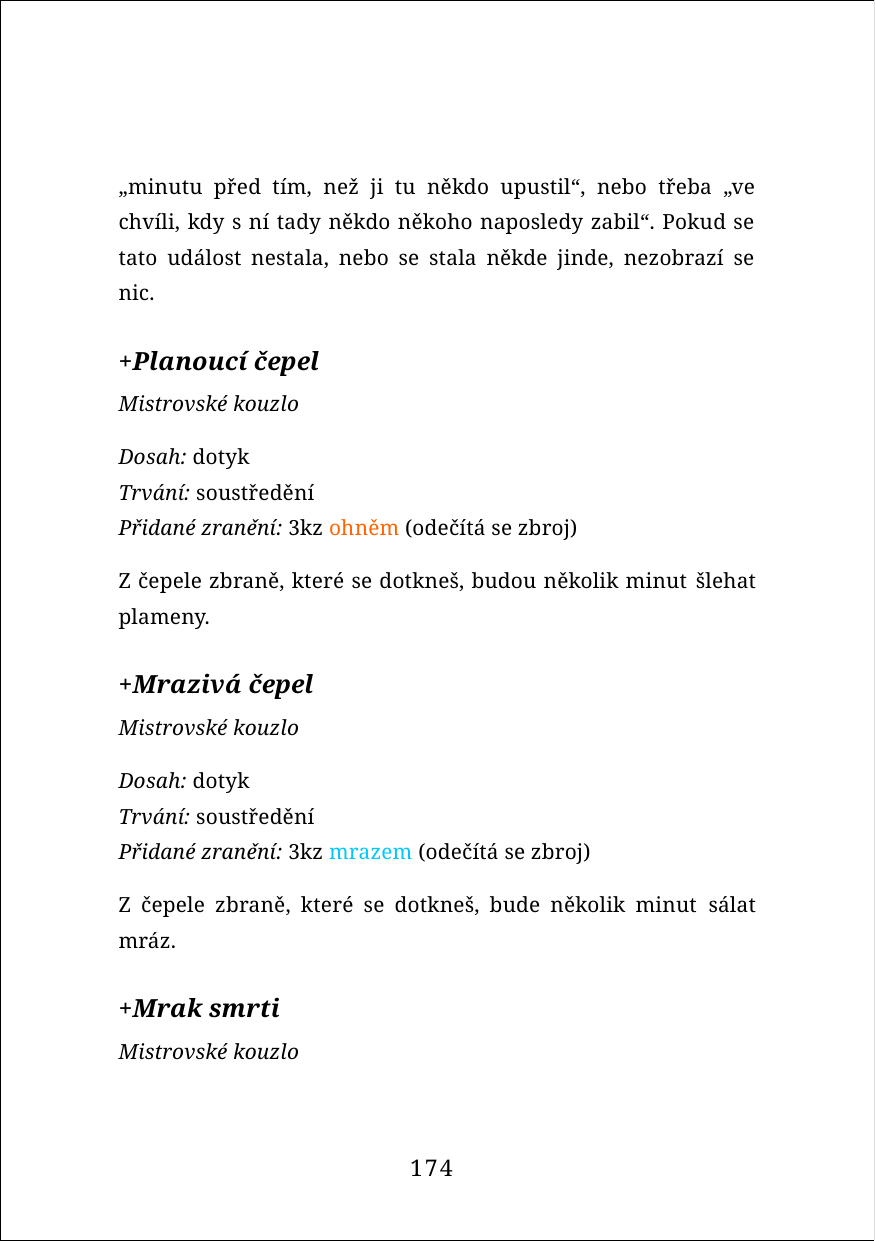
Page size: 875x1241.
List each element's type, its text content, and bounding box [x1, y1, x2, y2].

text Z čepele zbraně, které se dotkneš, budou několik minut šlehat plameny. [118, 567, 756, 631]
subtitle +Mrak smrti [118, 991, 756, 1025]
subtitle +Planoucí čepel [118, 343, 756, 377]
text Z čepele zbraně, které se dotkneš, bude několik minut sálat mráz. [118, 891, 756, 954]
text Mistrovské kouzlo [118, 713, 756, 741]
text „minutu před tím, než ji tu někdo upustil“, nebo třeba „ve chvíli, kdy s ní tady někdo někoho naposledy zabil“. Pokud se tato událost nestala, nebo se stala někde jinde, nezobrazí se nic. [118, 172, 756, 307]
subtitle +Mrazivá čepel [118, 667, 756, 701]
text Dosah: dotyk Trvání: soustředění Přidané zranění: 3kz mrazem (odečítá se zbroj) [118, 766, 756, 866]
text Mistrovské kouzlo [118, 389, 756, 418]
text Mistrovské kouzlo [118, 1037, 756, 1065]
text Dosah: dotyk Trvání: soustředění Přidané zranění: 3kz ohněm (odečítá se zbroj) [118, 442, 756, 542]
